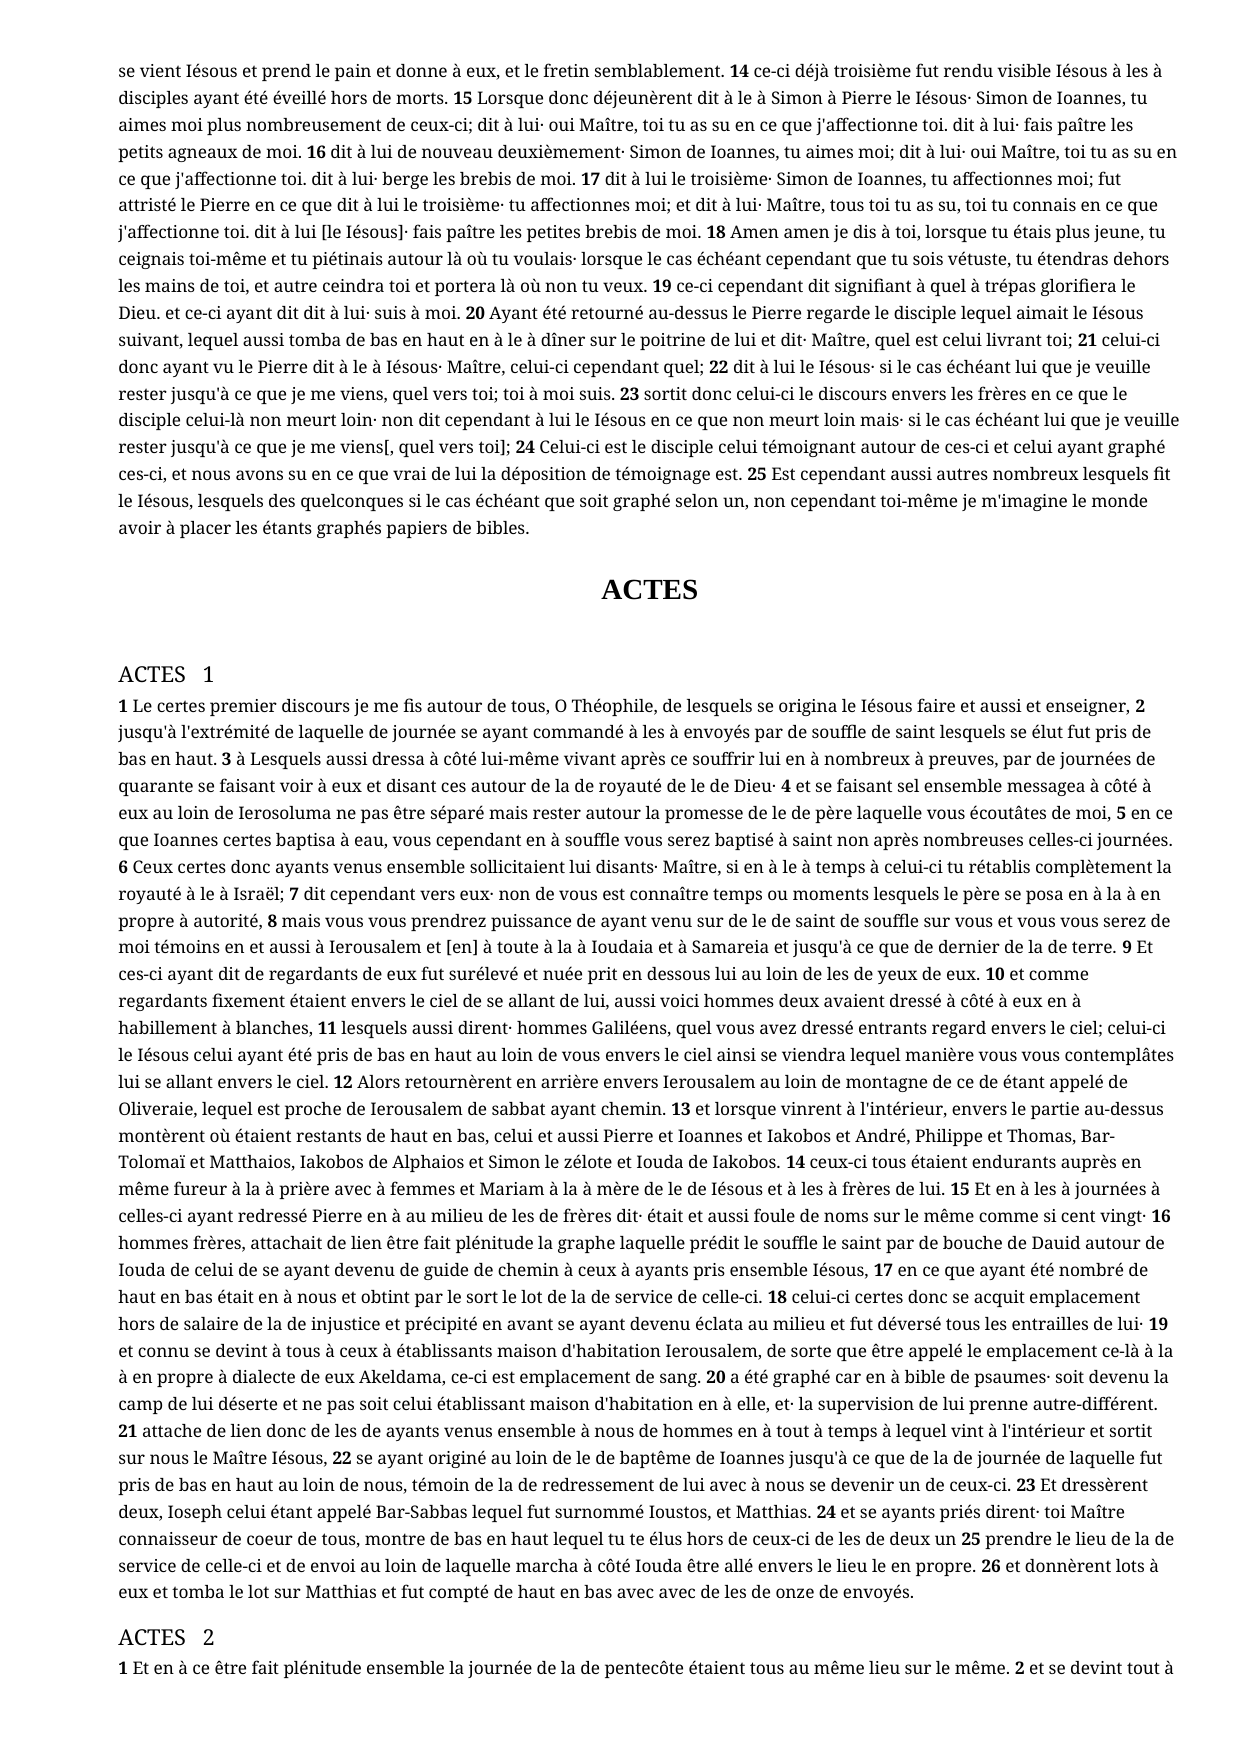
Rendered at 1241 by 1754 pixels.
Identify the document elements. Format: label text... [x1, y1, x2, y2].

text 1 Et en à ce être fait plénitude ensemble la journée de la de pentecôte étaient tous au même lieu sur le même. 2 et se devint tout à [118, 1656, 1181, 1679]
text ACTES 2 [118, 1622, 1181, 1652]
text ACTES 1 [118, 659, 1181, 689]
subtitle ACTES [118, 572, 1181, 606]
text 1 Le certes premier discours je me fis autour de tous, O Théophile, de lesquels se origina le Iésous faire et aussi et enseigner, 2 jusqu'à l'extrémité de laquelle de journée se ayant commandé à les à envoyés par de souffle de saint lesquels se élut fut pris de bas en haut. 3 à Lesquels aussi dressa à côté lui-même vivant après ce souffrir lui en à nombreux à preuves, par de journées de quarante se faisant voir à eux et disant ces autour de la de royauté de le de Dieu· 4 et se faisant sel ensemble messagea à côté à eux au loin de Ierosoluma ne pas être séparé mais rester autour la promesse de le de père laquelle vous écoutâtes de moi, 5 en ce que Ioannes certes baptisa à eau, vous cependant en à souffle vous serez baptisé à saint non après nombreuses celles-ci journées. 6 Ceux certes donc ayants venus ensemble sollicitaient lui disants· Maître, si en à le à temps à celui-ci tu rétablis complètement la royauté à le à Israël; 7 dit cependant vers eux· non de vous est connaître temps ou moments lesquels le père se posa en à la à en propre à autorité, 8 mais vous vous prendrez puissance de ayant venu sur de le de saint de souffle sur vous et vous vous serez de moi témoins en et aussi à Ierousalem et [en] à toute à la à Ioudaia et à Samareia et jusqu'à ce que de dernier de la de terre. 9 Et ces-ci ayant dit de regardants de eux fut surélevé et nuée prit en dessous lui au loin de les de yeux de eux. 10 et comme regardants fixement étaient envers le ciel de se allant de lui, aussi voici hommes deux avaient dressé à côté à eux en à habillement à blanches, 11 lesquels aussi dirent· hommes Galiléens, quel vous avez dressé entrants regard envers le ciel; celui-ci le Iésous celui ayant été pris de bas en haut au loin de vous envers le ciel ainsi se viendra lequel manière vous vous contemplâtes lui se allant envers le ciel. 12 Alors retournèrent en arrière envers Ierousalem au loin de montagne de ce de étant appelé de Oliveraie, lequel est proche de Ierousalem de sabbat ayant chemin. 13 et lorsque vinrent à l'intérieur, envers le partie au-dessus montèrent où étaient restants de haut en bas, celui et aussi Pierre et Ioannes et Iakobos et André, Philippe et Thomas, Bar-Tolomaï et Matthaios, Iakobos de Alphaios et Simon le zélote et Iouda de Iakobos. 14 ceux-ci tous étaient endurants auprès en même fureur à la à prière avec à femmes et Mariam à la à mère de le de Iésous et à les à frères de lui. 15 Et en à les à journées à celles-ci ayant redressé Pierre en à au milieu de les de frères dit· était et aussi foule de noms sur le même comme si cent vingt· 16 hommes frères, attachait de lien être fait plénitude la graphe laquelle prédit le souffle le saint par de bouche de Dauid autour de Iouda de celui de se ayant devenu de guide de chemin à ceux à ayants pris ensemble Iésous, 17 en ce que ayant été nombré de haut en bas était en à nous et obtint par le sort le lot de la de service de celle-ci. 18 celui-ci certes donc se acquit emplacement hors de salaire de la de injustice et précipité en avant se ayant devenu éclata au milieu et fut déversé tous les entrailles de lui· 19 et connu se devint à tous à ceux à établissants maison d'habitation Ierousalem, de sorte que être appelé le emplacement ce-là à la à en propre à dialecte de eux Akeldama, ce-ci est emplacement de sang. 20 a été graphé car en à bible de psaumes· soit devenu la camp de lui déserte et ne pas soit celui établissant maison d'habitation en à elle, et· la supervision de lui prenne autre-différent. 21 attache de lien donc de les de ayants venus ensemble à nous de hommes en à tout à temps à lequel vint à l'intérieur et sortit sur nous le Maître Iésous, 22 se ayant originé au loin de le de baptême de Ioannes jusqu'à ce que de la de journée de laquelle fut pris de bas en haut au loin de nous, témoin de la de redressement de lui avec à nous se devenir un de ceux-ci. 23 Et dressèrent deux, Ioseph celui étant appelé Bar-Sabbas lequel fut surnommé Ioustos, et Matthias. 24 et se ayants priés dirent· toi Maître connaisseur de coeur de tous, montre de bas en haut lequel tu te élus hors de ceux-ci de les de deux un 25 prendre le lieu de la de service de celle-ci et de envoi au loin de laquelle marcha à côté Iouda être allé envers le lieu le en propre. 26 et donnèrent lots à eux et tomba le lot sur Matthias et fut compté de haut en bas avec avec de les de onze de envoyés. [118, 694, 1181, 1604]
text se vient Iésous et prend le pain et donne à eux, et le fretin semblablement. 14 ce-ci déjà troisième fut rendu visible Iésous à les à disciples ayant été éveillé hors de morts. 15 Lorsque donc déjeunèrent dit à le à Simon à Pierre le Iésous· Simon de Ioannes, tu aimes moi plus nombreusement de ceux-ci; dit à lui· oui Maître, toi tu as su en ce que j'affectionne toi. dit à lui· fais paître les petits agneaux de moi. 16 dit à lui de nouveau deuxièmement· Simon de Ioannes, tu aimes moi; dit à lui· oui Maître, toi tu as su en ce que j'affectionne toi. dit à lui· berge les brebis de moi. 17 dit à lui le troisième· Simon de Ioannes, tu affectionnes moi; fut attristé le Pierre en ce que dit à lui le troisième· tu affectionnes moi; et dit à lui· Maître, tous toi tu as su, toi tu connais en ce que j'affectionne toi. dit à lui [le Iésous]· fais paître les petites brebis de moi. 18 Amen amen je dis à toi, lorsque tu étais plus jeune, tu ceignais toi-même et tu piétinais autour là où tu voulais· lorsque le cas échéant cependant que tu sois vétuste, tu étendras dehors les mains de toi, et autre ceindra toi et portera là où non tu veux. 19 ce-ci cependant dit signifiant à quel à trépas glorifiera le Dieu. et ce-ci ayant dit dit à lui· suis à moi. 20 Ayant été retourné au-dessus le Pierre regarde le disciple lequel aimait le Iésous suivant, lequel aussi tomba de bas en haut en à le à dîner sur le poitrine de lui et dit· Maître, quel est celui livrant toi; 21 celui-ci donc ayant vu le Pierre dit à le à Iésous· Maître, celui-ci cependant quel; 22 dit à lui le Iésous· si le cas échéant lui que je veuille rester jusqu'à ce que je me viens, quel vers toi; toi à moi suis. 23 sortit donc celui-ci le discours envers les frères en ce que le disciple celui-là non meurt loin· non dit cependant à lui le Iésous en ce que non meurt loin mais· si le cas échéant lui que je veuille rester jusqu'à ce que je me viens[, quel vers toi]; 24 Celui-ci est le disciple celui témoignant autour de ces-ci et celui ayant graphé ces-ci, et nous avons su en ce que vrai de lui la déposition de témoignage est. 25 Est cependant aussi autres nombreux lesquels fit le Iésous, lesquels des quelconques si le cas échéant que soit graphé selon un, non cependant toi-même je m'imagine le monde avoir à placer les étants graphés papiers de bibles. [118, 59, 1181, 539]
